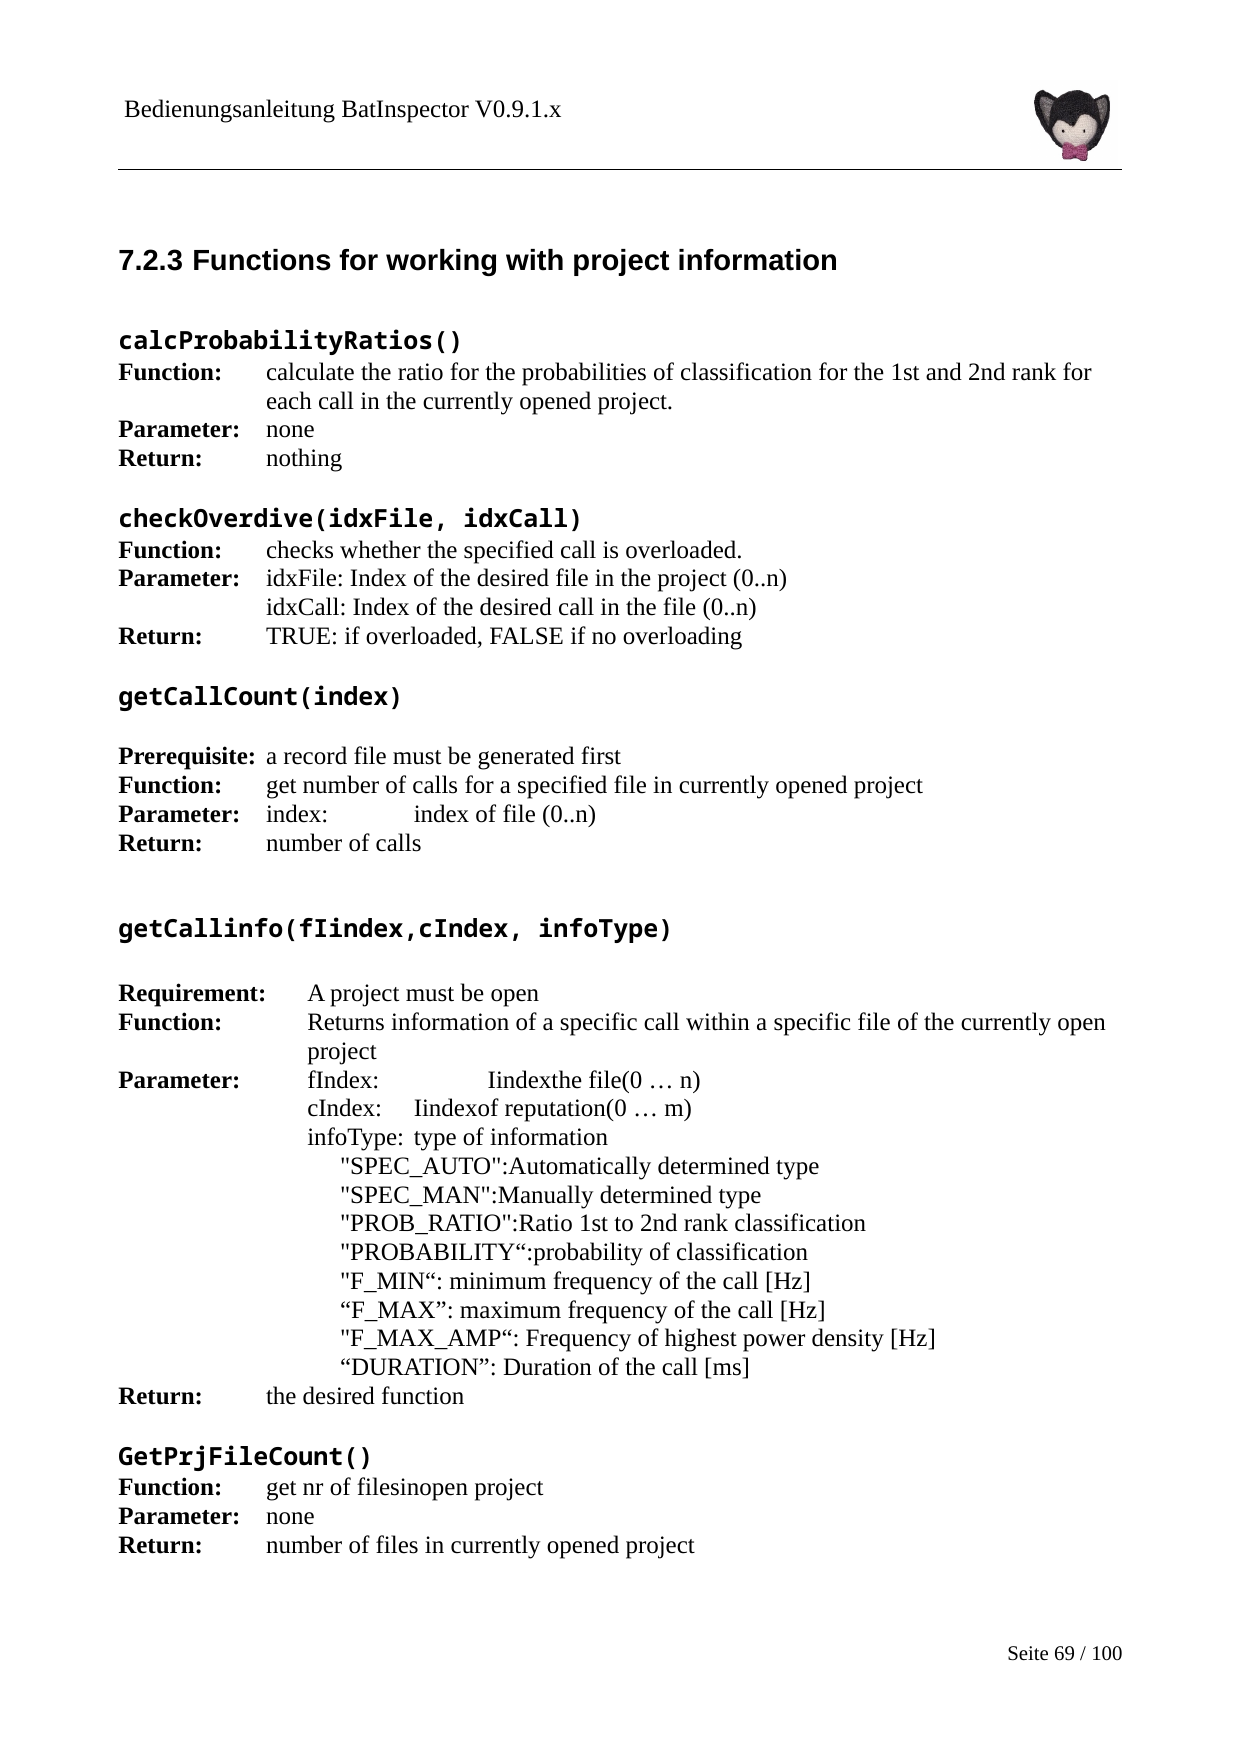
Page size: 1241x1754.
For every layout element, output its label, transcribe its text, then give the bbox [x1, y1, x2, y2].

text Parameter: fIndex: Iindexthe file(0 … n) cIndex: Iindexof reputation(0 … m) infoType: type of information "SPEC_AUTO":Automatically determined type "SPEC_MAN":Manually determined type "PROB_RATIO":Ratio 1st to 2nd rank classification "PROBABILITY“:probability of classification "F_MIN“: minimum frequency of the call [Hz] “F_MAX”: maximum frequency of the call [Hz] "F_MAX_AMP“: Frequency of highest power density [Hz] “DURATION”: Duration of the call [ms] [118, 1065, 1122, 1381]
subtitle Functions for working with project information [118, 243, 1122, 276]
text Parameter: none Return: nothing [118, 414, 1122, 472]
text Parameter: none Return: number of files in currently opened project [118, 1501, 1122, 1559]
text Parameter: index: index of file (0..n) [118, 799, 1122, 828]
text Function: get number of calls for a specified file in currently opened project [118, 770, 1122, 799]
text Return: the desired function [118, 1381, 1122, 1410]
text checkOverdive(idxFile, idxCall) [118, 501, 1122, 535]
text Return: number of calls [118, 828, 1122, 856]
text getCallCount(index) [118, 678, 1122, 713]
text Function: get nr of filesinopen project [118, 1472, 1122, 1501]
text Prerequisite: a record file must be generated first [118, 741, 1122, 770]
text Function: checks whether the specified call is overloaded. [118, 535, 1122, 563]
text Function: Returns information of a specific call within a specific file of the currently open project [118, 1007, 1122, 1065]
text Parameter: idxFile: Index of the desired file in the project (0..n) idxCall: Index of the desired call in the file (0..n) Return: TRUE: if overloaded, FALSE if no overloading [118, 563, 1122, 650]
picture [1030, 80, 1119, 169]
text Requirement: A project must be open [118, 978, 1122, 1007]
text getCallinfo(fIindex,cIndex, infoType) [118, 910, 1122, 944]
text calcProbabilityRatios() [118, 323, 1122, 357]
text Function: calculate the ratio for the probabilities of classification for the 1st and 2nd rank for each call in the currently opened project. [118, 357, 1122, 414]
text GetPrjFileCount() [118, 1438, 1122, 1472]
